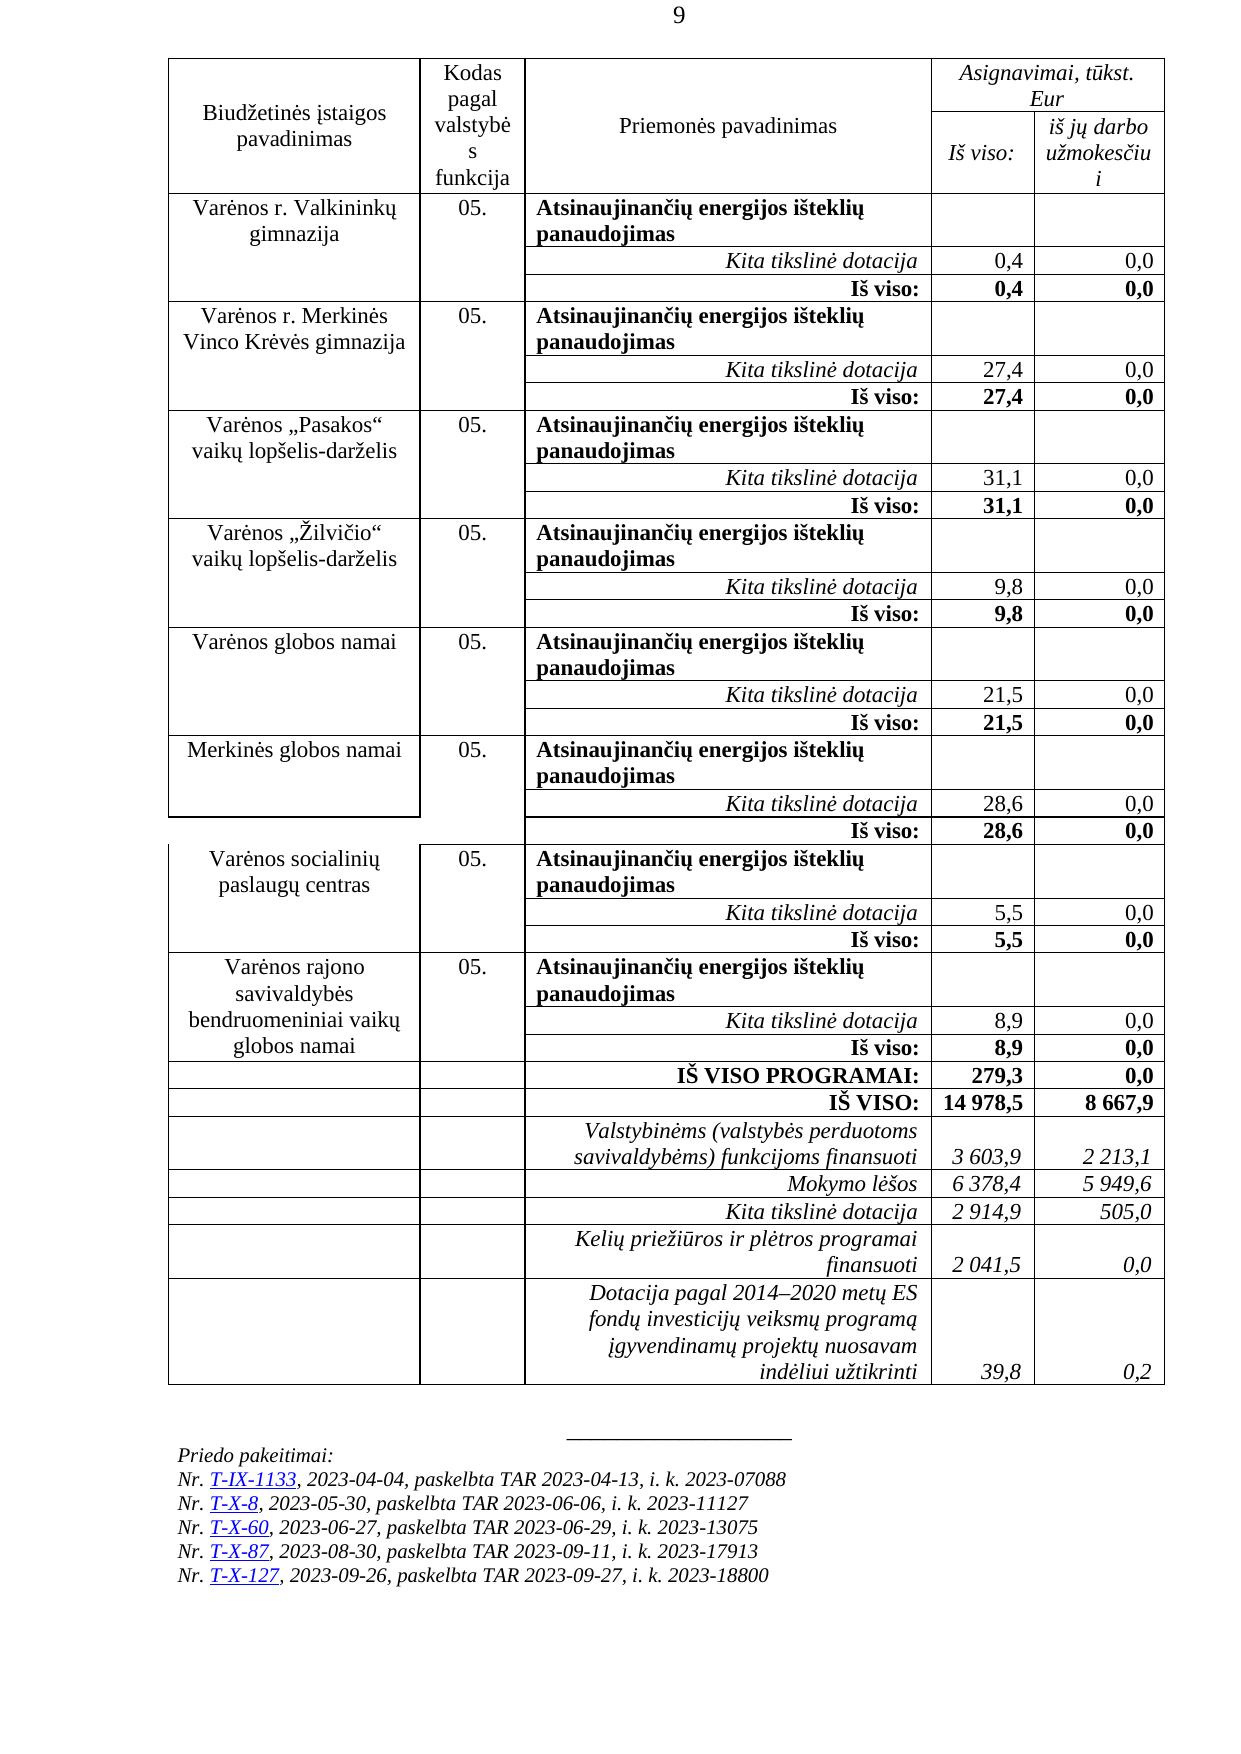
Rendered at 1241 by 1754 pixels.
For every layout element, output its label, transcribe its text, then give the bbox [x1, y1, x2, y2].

table_cell [1165, 1169, 1189, 1197]
table_cell [421, 355, 524, 382]
table_cell [932, 411, 1034, 463]
table_cell [169, 1117, 419, 1169]
table_header Kodas pagal valstybės funkcijas [421, 59, 524, 192]
table_cell 0,0 [1035, 926, 1164, 952]
table_cell 0,0 [1035, 681, 1164, 708]
table_header [1165, 58, 1189, 111]
table_cell 0,0 [1035, 492, 1164, 518]
table_cell [1165, 274, 1189, 301]
table_cell [1165, 355, 1189, 382]
table_cell [421, 789, 524, 816]
table_header Priemonės pavadinimas [526, 59, 931, 192]
table_cell Varėnos r. Merkinės Vinco Krėvės gimnazija [169, 302, 419, 409]
text Nr. T-IX-1133, 2023-04-04, paskelbta TAR 2023-04-13, i. k. 2023-07088 [177, 1467, 1181, 1491]
table_cell Atsinaujinančių energijos išteklių panaudojimas [526, 411, 931, 463]
table_cell Atsinaujinančių energijos išteklių panaudojimas [526, 845, 931, 897]
table_cell [421, 599, 524, 627]
table_cell [169, 1089, 419, 1116]
table_cell Atsinaujinančių energijos išteklių panaudojimas [526, 302, 931, 355]
table_cell [1165, 382, 1189, 409]
table_cell [421, 1225, 524, 1278]
table_cell 5,5 [932, 926, 1034, 952]
table_cell [1035, 519, 1164, 572]
table_cell [421, 1117, 524, 1169]
table_cell 05. [421, 302, 524, 355]
table_cell 2 041,5 [932, 1225, 1034, 1278]
table_cell [1165, 925, 1189, 952]
table_cell [932, 302, 1034, 355]
table_cell [421, 1006, 524, 1033]
table_cell [421, 1279, 524, 1384]
table_cell [932, 736, 1034, 789]
table_cell [1035, 302, 1164, 355]
table_cell [421, 680, 524, 708]
table_cell [1165, 1061, 1189, 1088]
table_cell Merkinės globos namai [169, 736, 419, 816]
table_cell [1165, 680, 1189, 708]
table_cell Kelių priežiūros ir plėtros programai finansuoti [526, 1225, 931, 1278]
table_cell Varėnos globos namai [169, 628, 419, 735]
table_cell Varėnos socialinių paslaugų centras [169, 844, 419, 952]
table_cell [1165, 463, 1189, 491]
table_cell [421, 925, 524, 952]
table_cell Iš viso: [526, 709, 931, 735]
table_cell 21,5 [932, 709, 1034, 735]
table_cell 28,6 [932, 790, 1034, 816]
table_cell Varėnos rajono savivaldybės bendruomeniniai vaikų globos namai [169, 953, 419, 1061]
table_cell 9,8 [932, 573, 1034, 599]
table_cell 0,0 [1035, 818, 1164, 844]
table_cell 05. [421, 953, 524, 1006]
table_cell [1165, 1197, 1189, 1224]
table_cell [421, 898, 524, 925]
table_header Biudžetinės įstaigos pavadinimas [169, 59, 419, 192]
table_cell Iš viso: [526, 600, 931, 627]
table_cell 0,0 [1035, 247, 1164, 274]
table_cell 6 378,4 [932, 1170, 1034, 1197]
table_cell [1165, 518, 1189, 572]
table_cell 0,0 [1035, 899, 1164, 925]
table_cell 505,0 [1035, 1198, 1164, 1224]
table_cell 31,1 [932, 464, 1034, 491]
table_cell [932, 845, 1034, 897]
table_cell Kita tikslinė dotacija [526, 899, 931, 925]
table_cell [421, 246, 524, 274]
table_cell [1035, 628, 1164, 680]
table_cell iš jų darbo užmokesčiui [1035, 112, 1164, 192]
table_cell 05. [421, 736, 524, 789]
table_cell 14 978,5 [932, 1089, 1034, 1116]
table_cell 27,4 [932, 383, 1034, 409]
table_cell 8,9 [932, 1035, 1034, 1061]
table_cell [421, 1198, 524, 1224]
table_cell [1165, 1224, 1189, 1278]
table_cell [932, 628, 1034, 680]
table_header Asignavimai, tūkst. Eur [932, 59, 1164, 111]
text Nr. T-X-87, 2023-08-30, paskelbta TAR 2023-09-11, i. k. 2023-17913 [177, 1539, 1181, 1563]
table_cell 28,6 [932, 818, 1034, 844]
table_cell 5,5 [932, 899, 1034, 925]
table_cell Atsinaujinančių energijos išteklių panaudojimas [526, 628, 931, 680]
table_cell Kita tikslinė dotacija [526, 356, 931, 382]
table_cell [932, 519, 1034, 572]
table_cell Kita tikslinė dotacija [526, 1007, 931, 1033]
table_cell Atsinaujinančių energijos išteklių panaudojimas [526, 194, 931, 246]
table_cell [421, 1170, 524, 1197]
table_cell [1165, 735, 1189, 789]
table_cell 5 949,6 [1035, 1170, 1164, 1197]
table_cell [1165, 1278, 1189, 1384]
table_cell 0,0 [1035, 573, 1164, 599]
table_cell 2 914,9 [932, 1198, 1034, 1224]
table_cell 05. [421, 628, 524, 680]
table_cell [1165, 193, 1189, 246]
table_cell Mokymo lėšos [526, 1170, 931, 1197]
table_cell Kita tikslinė dotacija [526, 790, 931, 816]
table_cell 27,4 [932, 356, 1034, 382]
table_cell 0,0 [1035, 1035, 1164, 1061]
table_cell 0,0 [1035, 1062, 1164, 1088]
table_cell Iš viso: [526, 1035, 931, 1061]
table_cell IŠ VISO: [526, 1089, 931, 1116]
table_cell 31,1 [932, 492, 1034, 518]
table_cell Atsinaujinančių energijos išteklių panaudojimas [526, 736, 931, 789]
table_cell 05. [421, 845, 524, 897]
table_cell Iš viso: [932, 112, 1034, 192]
table_cell [421, 382, 524, 409]
table_cell [1165, 627, 1189, 680]
text __________________ [177, 1414, 1181, 1443]
table_cell [421, 463, 524, 491]
table_cell [1165, 789, 1189, 816]
table_cell Kita tikslinė dotacija [526, 247, 931, 274]
table_cell 0,0 [1035, 1007, 1164, 1033]
table_cell [1035, 194, 1164, 246]
table_cell 0,0 [1035, 600, 1164, 627]
table_cell 0,0 [1035, 275, 1164, 301]
table_cell [1165, 816, 1189, 844]
table_cell 0,0 [1035, 383, 1164, 409]
table_cell Kita tikslinė dotacija [526, 681, 931, 708]
table_cell Atsinaujinančių energijos išteklių panaudojimas [526, 519, 931, 572]
table_cell [169, 1279, 419, 1384]
table_cell [932, 953, 1034, 1006]
table_cell [421, 708, 524, 735]
table_cell IŠ VISO PROGRAMAI: [526, 1062, 931, 1088]
table_cell [420, 816, 524, 844]
table_cell [421, 1062, 524, 1088]
table_cell Iš viso: [526, 275, 931, 301]
table_cell 2 213,1 [1035, 1117, 1164, 1169]
table_cell Varėnos „Žilvičio“ vaikų lopšelis-darželis [169, 519, 419, 627]
table_cell [1165, 1088, 1189, 1116]
table_cell [169, 1170, 419, 1197]
table_cell 0,0 [1035, 356, 1164, 382]
table_cell Kita tikslinė dotacija [526, 1198, 931, 1224]
table_cell [1165, 898, 1189, 925]
text Priedo pakeitimai: [177, 1443, 1181, 1467]
table_cell Kita tikslinė dotacija [526, 573, 931, 599]
table_cell 8,9 [932, 1007, 1034, 1033]
table_cell [1165, 844, 1189, 897]
table_cell [1165, 111, 1189, 140]
table_cell [169, 1198, 419, 1224]
table_cell Varėnos „Pasakos“ vaikų lopšelis-darželis [169, 411, 419, 518]
table_cell 39,8 [932, 1279, 1034, 1384]
table_cell [1165, 1006, 1189, 1033]
text Nr. T-X-60, 2023-06-27, paskelbta TAR 2023-06-29, i. k. 2023-13075 [177, 1515, 1181, 1539]
text Nr. T-X-8, 2023-05-30, paskelbta TAR 2023-06-06, i. k. 2023-11127 [177, 1491, 1181, 1515]
table_cell [1165, 1116, 1189, 1169]
table_cell 21,5 [932, 681, 1034, 708]
table_cell Iš viso: [526, 818, 931, 844]
table_cell Kita tikslinė dotacija [526, 464, 931, 491]
table_cell [1035, 953, 1164, 1006]
table_cell Dotacija pagal 2014–2020 metų ES fondų investicijų veiksmų programą įgyvendinamų projektų nuosavam indėliui užtikrinti [526, 1279, 931, 1384]
table_cell 0,0 [1035, 464, 1164, 491]
table_cell [421, 1034, 524, 1061]
table_cell [421, 274, 524, 301]
table_cell 05. [421, 519, 524, 572]
table_cell Iš viso: [526, 383, 931, 409]
table_cell [1035, 736, 1164, 789]
table_cell [932, 194, 1034, 246]
table_cell 9,8 [932, 600, 1034, 627]
table_cell Valstybinėms (valstybės perduotoms savivaldybėms) funkcijoms finansuoti [526, 1117, 931, 1169]
table_cell [1165, 599, 1189, 627]
table_cell [1165, 1034, 1189, 1061]
table_cell [1165, 708, 1189, 735]
table_cell [1165, 572, 1189, 599]
table_cell 0,0 [1035, 709, 1164, 735]
table_cell Varėnos r. Valkininkų gimnazija [169, 194, 419, 301]
table_cell [421, 491, 524, 518]
table_cell Iš viso: [526, 492, 931, 518]
table_cell 0,4 [932, 275, 1034, 301]
table_cell [1165, 246, 1189, 274]
table_cell [421, 572, 524, 599]
table_cell [1165, 140, 1189, 167]
table_cell [1165, 491, 1189, 518]
table_cell 05. [421, 411, 524, 463]
table_cell [169, 1062, 419, 1088]
table_cell Atsinaujinančių energijos išteklių panaudojimas [526, 953, 931, 1006]
table_cell 3 603,9 [932, 1117, 1034, 1169]
table_cell 05. [421, 194, 524, 246]
table_cell [1165, 410, 1189, 463]
table_cell [1165, 301, 1189, 355]
table_cell 279,3 [932, 1062, 1034, 1088]
table_cell [1165, 952, 1189, 1006]
table_cell 8 667,9 [1035, 1089, 1164, 1116]
table_cell Iš viso: [526, 926, 931, 952]
table_cell [1035, 411, 1164, 463]
table_cell 0,0 [1035, 1225, 1164, 1278]
table_cell [421, 1089, 524, 1116]
table_cell 0,0 [1035, 790, 1164, 816]
table_cell [169, 1225, 419, 1278]
table_cell 0,4 [932, 247, 1034, 274]
text Nr. T-X-127, 2023-09-26, paskelbta TAR 2023-09-27, i. k. 2023-18800 [177, 1563, 1181, 1587]
table_cell 0,2 [1035, 1279, 1164, 1384]
table_cell [1165, 168, 1189, 192]
table_cell [1035, 845, 1164, 897]
